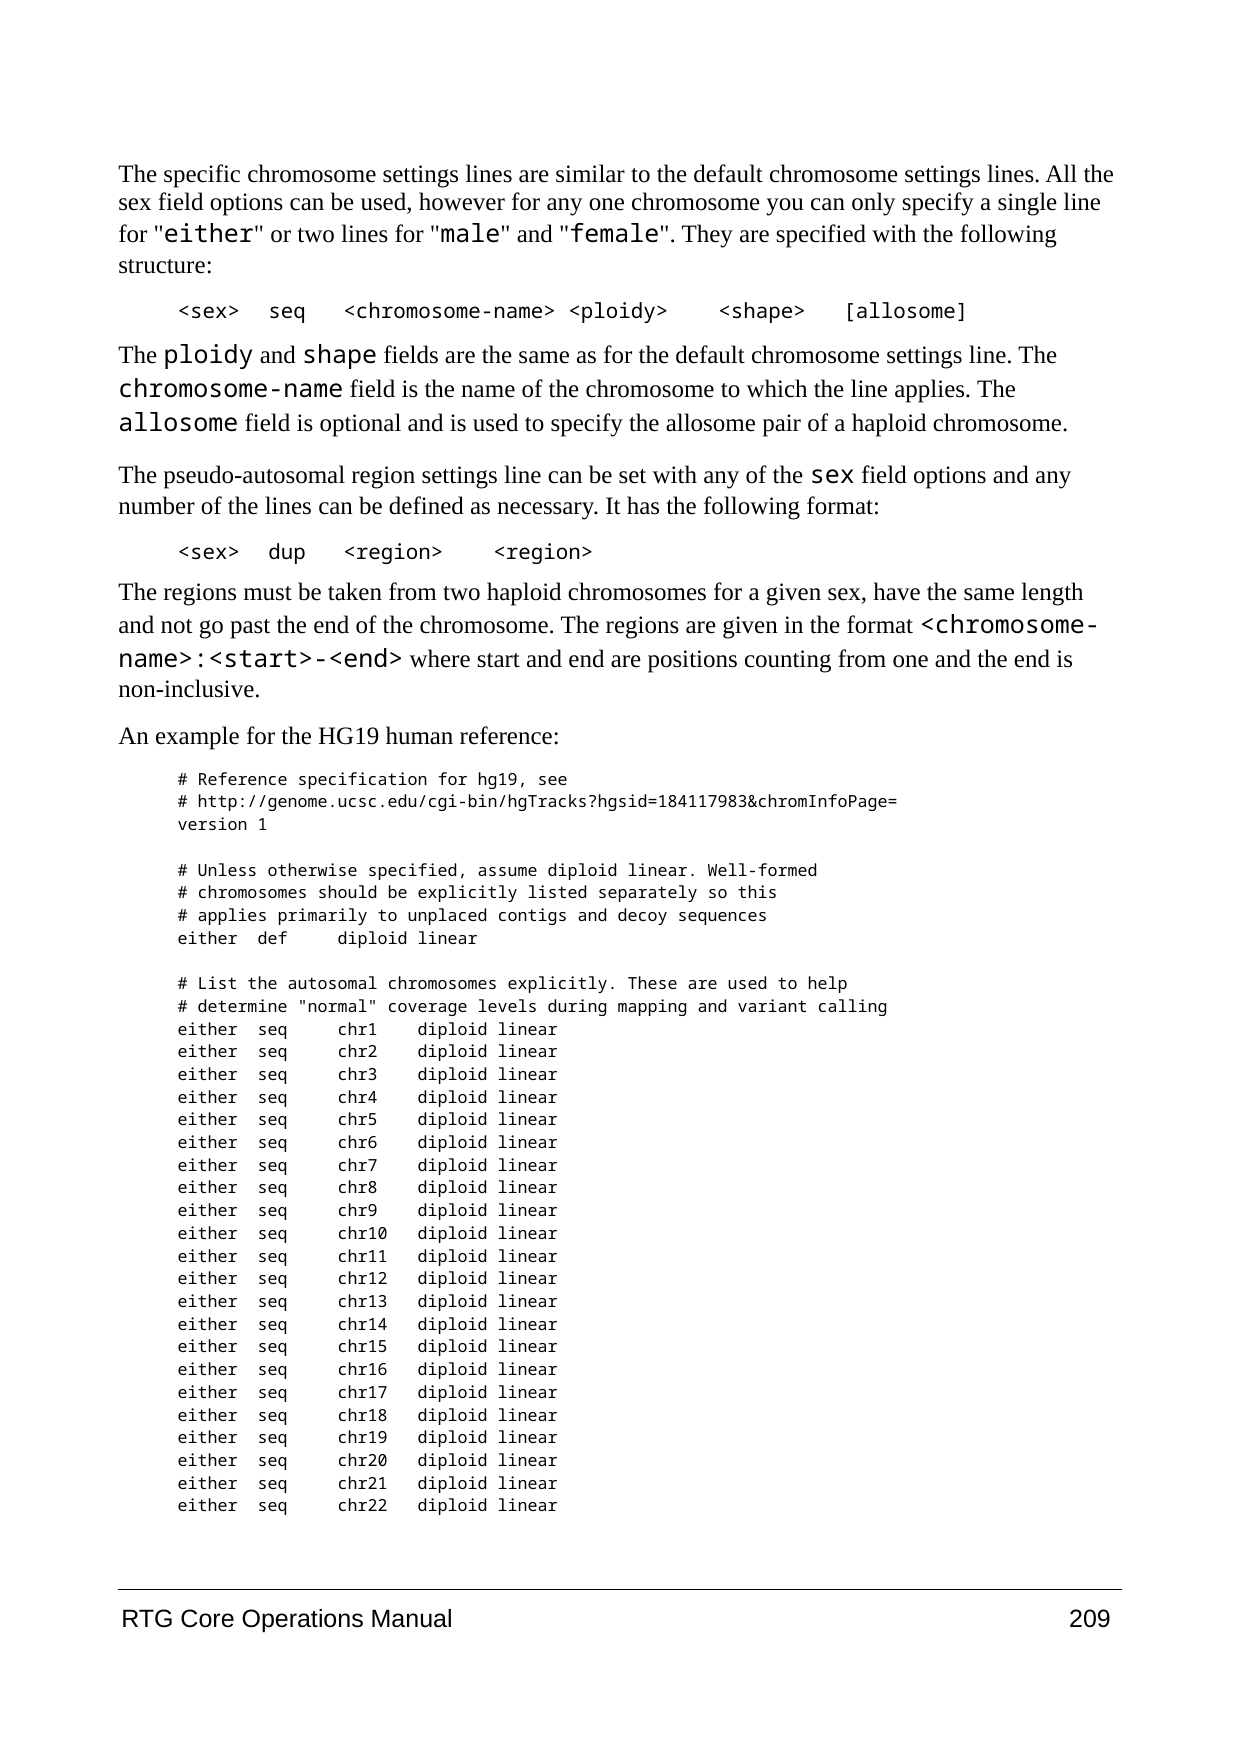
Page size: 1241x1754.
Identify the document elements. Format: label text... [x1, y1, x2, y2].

text <sex> dup <region> <region> [177, 537, 1122, 566]
text # chromosomes should be explicitly listed separately so this [177, 881, 1122, 903]
text either seq chr6 diploid linear [177, 1131, 1122, 1153]
text version 1 [177, 813, 1122, 835]
text The regions must be taken from two haploid chromosomes for a given sex, have the same length and not go past the end of the chromosome. The regions are given in the format <chromosome-name>:<start>-<end> where start and end are positions counting from one and the end is non-inclusive. [118, 577, 1122, 703]
text either seq chr16 diploid linear [177, 1358, 1122, 1380]
text either seq chr10 diploid linear [177, 1221, 1122, 1244]
text either seq chr18 diploid linear [177, 1403, 1122, 1426]
text either seq chr4 diploid linear [177, 1085, 1122, 1108]
text The specific chromosome settings lines are similar to the default chromosome settings lines. All the sex field options can be used, however for any one chromosome you can only specify a single line for "either" or two lines for "male" and "female". They are specified with the following structure: [118, 159, 1122, 279]
text # Unless otherwise specified, assume diploid linear. Well-formed [177, 858, 1122, 881]
text either seq chr9 diploid linear [177, 1199, 1122, 1221]
text # http://genome.ucsc.edu/cgi-bin/hgTracks?hgsid=184117983&chromInfoPage= [177, 790, 1122, 813]
text either seq chr17 diploid linear [177, 1380, 1122, 1403]
text # determine "normal" coverage levels during mapping and variant calling [177, 994, 1122, 1017]
text either seq chr19 diploid linear [177, 1426, 1122, 1448]
text either seq chr21 diploid linear [177, 1471, 1122, 1494]
text either seq chr11 diploid linear [177, 1244, 1122, 1267]
text either seq chr7 diploid linear [177, 1153, 1122, 1176]
text <sex> seq <chromosome-name> <ploidy> <shape> [allosome] [177, 297, 1122, 325]
text # applies primarily to unplaced contigs and decoy sequences [177, 903, 1122, 926]
text either seq chr14 diploid linear [177, 1312, 1122, 1335]
text either seq chr22 diploid linear [177, 1494, 1122, 1517]
text # List the autosomal chromosomes explicitly. These are used to help [177, 972, 1122, 994]
text either seq chr8 diploid linear [177, 1176, 1122, 1199]
text either seq chr3 diploid linear [177, 1062, 1122, 1085]
text either seq chr13 diploid linear [177, 1289, 1122, 1312]
text either seq chr15 diploid linear [177, 1335, 1122, 1358]
text The pseudo-autosomal region settings line can be set with any of the sex field options and any number of the lines can be defined as necessary. It has the following format: [118, 457, 1122, 519]
text either seq chr1 diploid linear [177, 1017, 1122, 1040]
text either seq chr5 diploid linear [177, 1108, 1122, 1131]
text either seq chr20 diploid linear [177, 1448, 1122, 1471]
text # Reference specification for hg19, see [177, 767, 1122, 790]
text An example for the HG19 human reference: [118, 721, 1122, 749]
text either seq chr2 diploid linear [177, 1040, 1122, 1062]
text The ploidy and shape fields are the same as for the default chromosome settings line. The chromosome-name field is the name of the chromosome to which the line applies. The allosome field is optional and is used to specify the allosome pair of a haploid chromosome. [118, 337, 1122, 439]
text either seq chr12 diploid linear [177, 1267, 1122, 1289]
text either def diploid linear [177, 926, 1122, 949]
